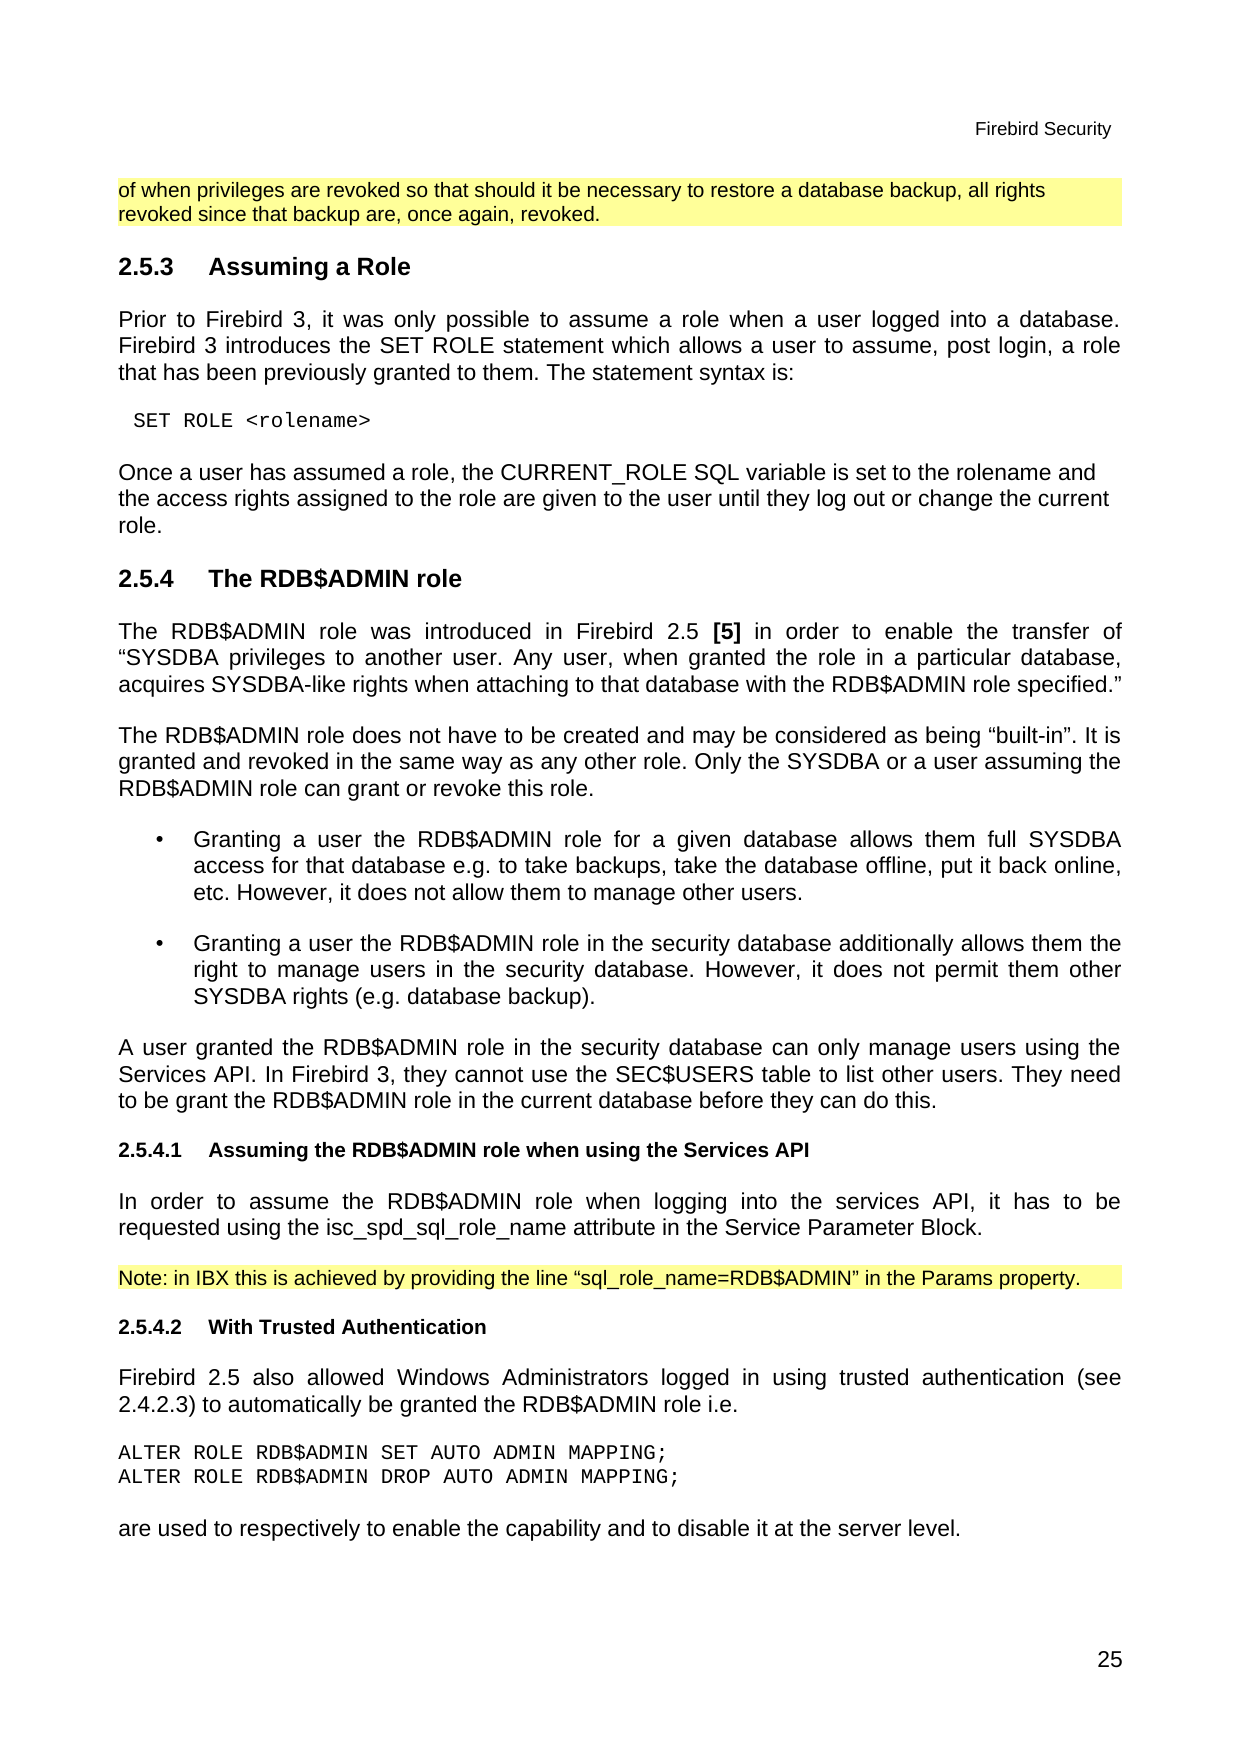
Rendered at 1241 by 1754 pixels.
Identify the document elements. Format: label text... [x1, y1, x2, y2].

subtitle The RDB$ADMIN role [118, 564, 1122, 592]
text of when privileges are revoked so that should it be necessary to restore a database backup, all rights revoked since that backup are, once again, revoked. [118, 178, 1122, 226]
text Firebird 2.5 also allowed Windows Administrators logged in using trusted authentication (see 2.4.2.3) to automatically be granted the RDB$ADMIN role i.e. [118, 1364, 1122, 1417]
text Once a user has assumed a role, the CURRENT_ROLE SQL variable is set to the rolename and the access rights assigned to the role are given to the user until they log out or change the current role. [118, 459, 1122, 538]
text ALTER ROLE RDB$ADMIN SET AUTO ADMIN MAPPING; [118, 1442, 1122, 1466]
text In order to assume the RDB$ADMIN role when logging into the services API, it has to be requested using the isc_spd_sql_role_name attribute in the Service Parameter Block. [118, 1188, 1122, 1240]
text Prior to Firebird 3, it was only possible to assume a role when a user logged into a database. Firebird 3 introduces the SET ROLE statement which allows a user to assume, post login, a role that has been previously granted to them. The statement syntax is: [118, 306, 1122, 385]
list Granting a user the RDB$ADMIN role for a given database allows them full SYSDBA access for that database e.g. to take backups, take the database offline, put it back online, etc. However, it does not allow them to manage other users. [156, 826, 1122, 905]
subtitle With Trusted Authentication [118, 1315, 1122, 1339]
text A user granted the RDB$ADMIN role in the security database can only manage users using the Services API. In Firebird 3, they cannot use the SEC$USERS table to list other users. They need to be grant the RDB$ADMIN role in the current database before they can do this. [118, 1034, 1122, 1113]
text The RDB$ADMIN role does not have to be created and may be considered as being “built-in”. It is granted and revoked in the same way as any other role. Only the SYSDBA or a user assuming the RDB$ADMIN role can grant or revoke this role. [118, 722, 1122, 801]
subtitle Assuming the RDB$ADMIN role when using the Services API [118, 1138, 1122, 1162]
text The RDB$ADMIN role was introduced in Firebird 2.5 [5] in order to enable the transfer of “SYSDBA privileges to another user. Any user, when granted the role in a particular database, acquires SYSDBA-like rights when attaching to that database with the RDB$ADMIN role specified.” [118, 618, 1122, 697]
list Granting a user the RDB$ADMIN role in the security database additionally allows them the right to manage users in the security database. However, it does not permit them other SYSDBA rights (e.g. database backup). [156, 930, 1122, 1009]
text are used to respectively to enable the capability and to disable it at the server level. [118, 1515, 1122, 1541]
subtitle Assuming a Role [118, 252, 1122, 280]
text ALTER ROLE RDB$ADMIN DROP AUTO ADMIN MAPPING; [118, 1466, 1122, 1489]
text SET ROLE <rolename> [133, 410, 1122, 433]
text Note: in IBX this is achieved by providing the line “sql_role_name=RDB$ADMIN” in the Params property. [118, 1265, 1122, 1289]
